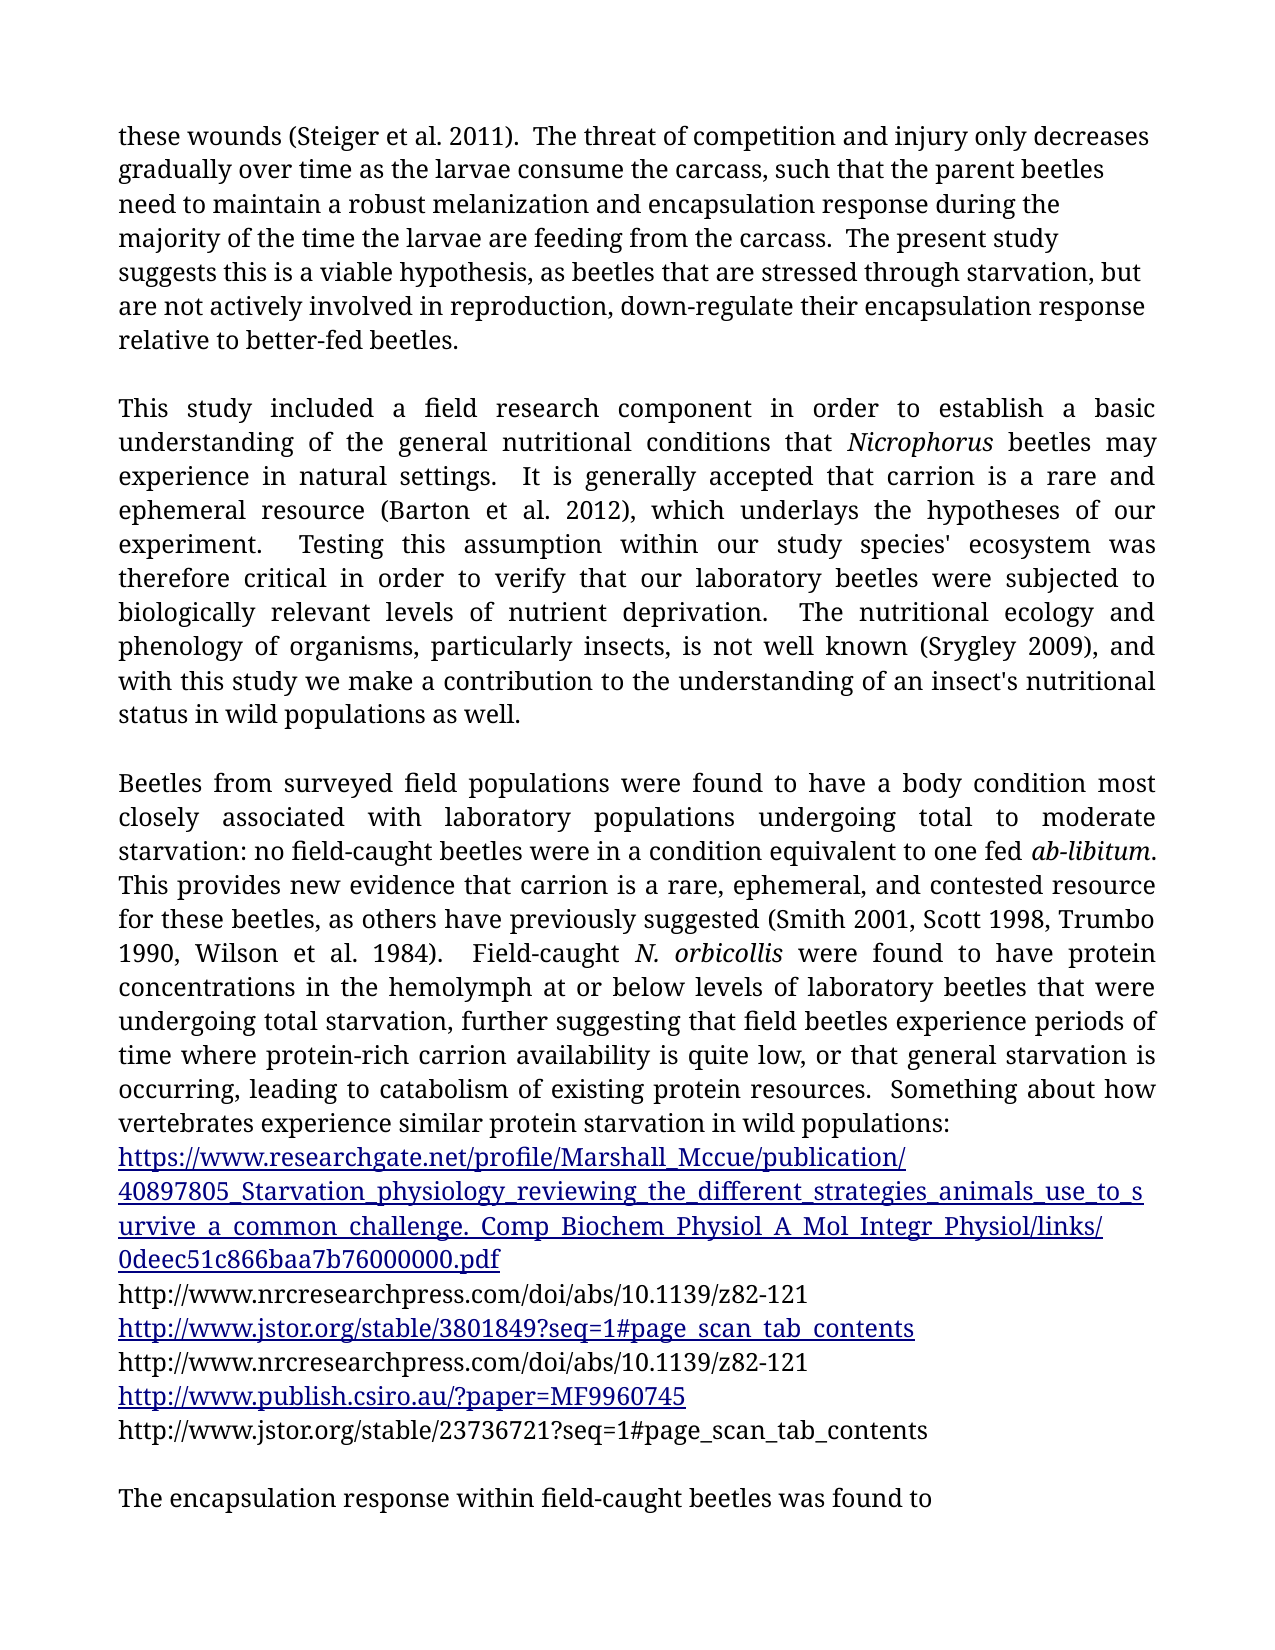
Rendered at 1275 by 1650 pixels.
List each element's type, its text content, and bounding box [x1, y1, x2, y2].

text https://www.researchgate.net/profile/Marshall_Mccue/publication/40897805_Starvation_physiology_reviewing_the_different_strategies_animals_use_to_survive_a_common_challenge._Comp_Biochem_Physiol_A_Mol_Integr_Physiol/links/0deec51c866baa7b76000000.pdf [118, 1140, 1157, 1276]
text The encapsulation response within field-caught beetles was found to [118, 1481, 1157, 1515]
text these wounds (Steiger et al. 2011). The threat of competition and injury only decreases gradually over time as the larvae consume the carcass, such that the parent beetles need to maintain a robust melanization and encapsulation response during the majority of the time the larvae are feeding from the carcass. The present study suggests this is a viable hypothesis, as beetles that are stressed through starvation, but are not actively involved in reproduction, down-regulate their encapsulation response relative to better-fed beetles. [118, 118, 1157, 357]
text Beetles from surveyed field populations were found to have a body condition most closely associated with laboratory populations undergoing total to moderate starvation: no field-caught beetles were in a condition equivalent to one fed ab-libitum. This provides new evidence that carrion is a rare, ephemeral, and contested resource for these beetles, as others have previously suggested (Smith 2001, Scott 1998, Trumbo 1990, Wilson et al. 1984). Field-caught N. orbicollis were found to have protein concentrations in the hemolymph at or below levels of laboratory beetles that were undergoing total starvation, further suggesting that field beetles experience periods of time where protein-rich carrion availability is quite low, or that general starvation is occurring, leading to catabolism of existing protein resources. Something about how vertebrates experience similar protein starvation in wild populations: [118, 765, 1157, 1140]
text http://www.jstor.org/stable/3801849?seq=1#page_scan_tab_contents [118, 1310, 1157, 1344]
text http://www.publish.csiro.au/?paper=MF9960745 [118, 1378, 1157, 1412]
text http://www.nrcresearchpress.com/doi/abs/10.1139/z82-121 [118, 1344, 1157, 1378]
text http://www.nrcresearchpress.com/doi/abs/10.1139/z82-121 [118, 1276, 1157, 1310]
text http://www.jstor.org/stable/23736721?seq=1#page_scan_tab_contents [118, 1412, 1157, 1447]
text This study included a field research component in order to establish a basic understanding of the general nutritional conditions that Nicrophorus beetles may experience in natural settings. It is generally accepted that carrion is a rare and ephemeral resource (Barton et al. 2012), which underlays the hypotheses of our experiment. Testing this assumption within our study species' ecosystem was therefore critical in order to verify that our laboratory beetles were subjected to biologically relevant levels of nutrient deprivation. The nutritional ecology and phenology of organisms, particularly insects, is not well known (Srygley 2009), and with this study we make a contribution to the understanding of an insect's nutritional status in wild populations as well. [118, 391, 1157, 731]
